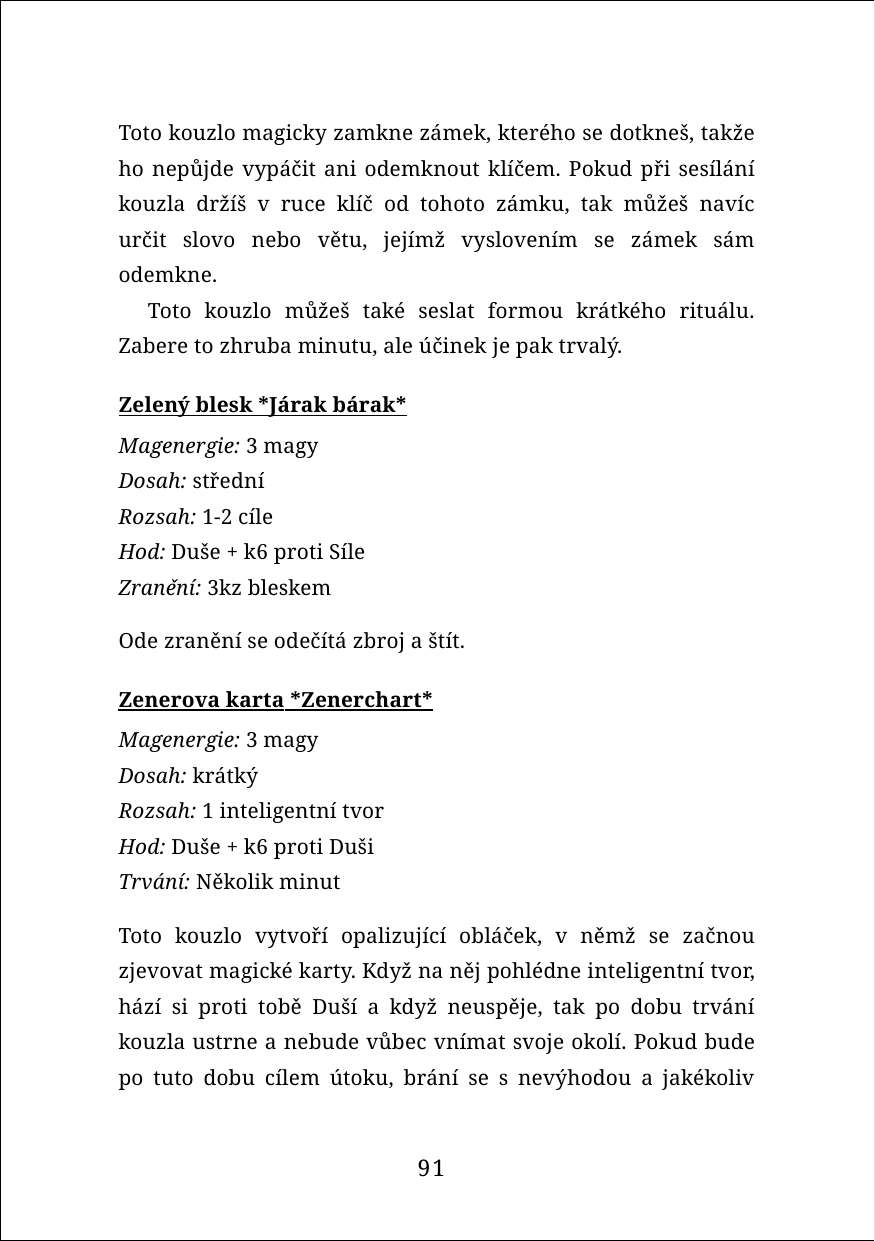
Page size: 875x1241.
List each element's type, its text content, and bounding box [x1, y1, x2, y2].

text Toto kouzlo vytvoří opalizující obláček, v němž se začnou zjevovat magické karty. Když na něj pohlédne inteligentní tvor, hází si proti tobě Duší a když neuspěje, tak po dobu trvání kouzla ustrne a nebude vůbec vnímat svoje okolí. Pokud bude po tuto dobu cílem útoku, brání se s nevýhodou a jakékoliv [118, 921, 756, 1091]
subtitle Zenerova karta *Zenerchart* [118, 685, 756, 714]
text Ode zranění se odečítá zbroj a štít. [118, 626, 756, 654]
text Magenergie: 3 magy Dosah: střední Rozsah: 1-2 cíle Hod: Duše + k6 proti Síle Zranění: 3kz bleskem [118, 431, 756, 601]
subtitle Zelený blesk *Járak bárak* [118, 391, 756, 419]
text Toto kouzlo magicky zamkne zámek, kterého se dotkneš, takže ho nepůjde vypáčit ani odemknout klíčem. Pokud při sesílání kouzla držíš v ruce klíč od tohoto zámku, tak můžeš navíc určit slovo nebo větu, jejímž vyslovením se zámek sám odemkne. Toto kouzlo můžeš také seslat formou krátkého rituálu. Zabere to zhruba minutu, ale účinek je pak trvalý. [118, 118, 756, 360]
text Magenergie: 3 magy Dosah: krátký Rozsah: 1 inteligentní tvor Hod: Duše + k6 proti Duši Trvání: Několik minut [118, 725, 756, 896]
